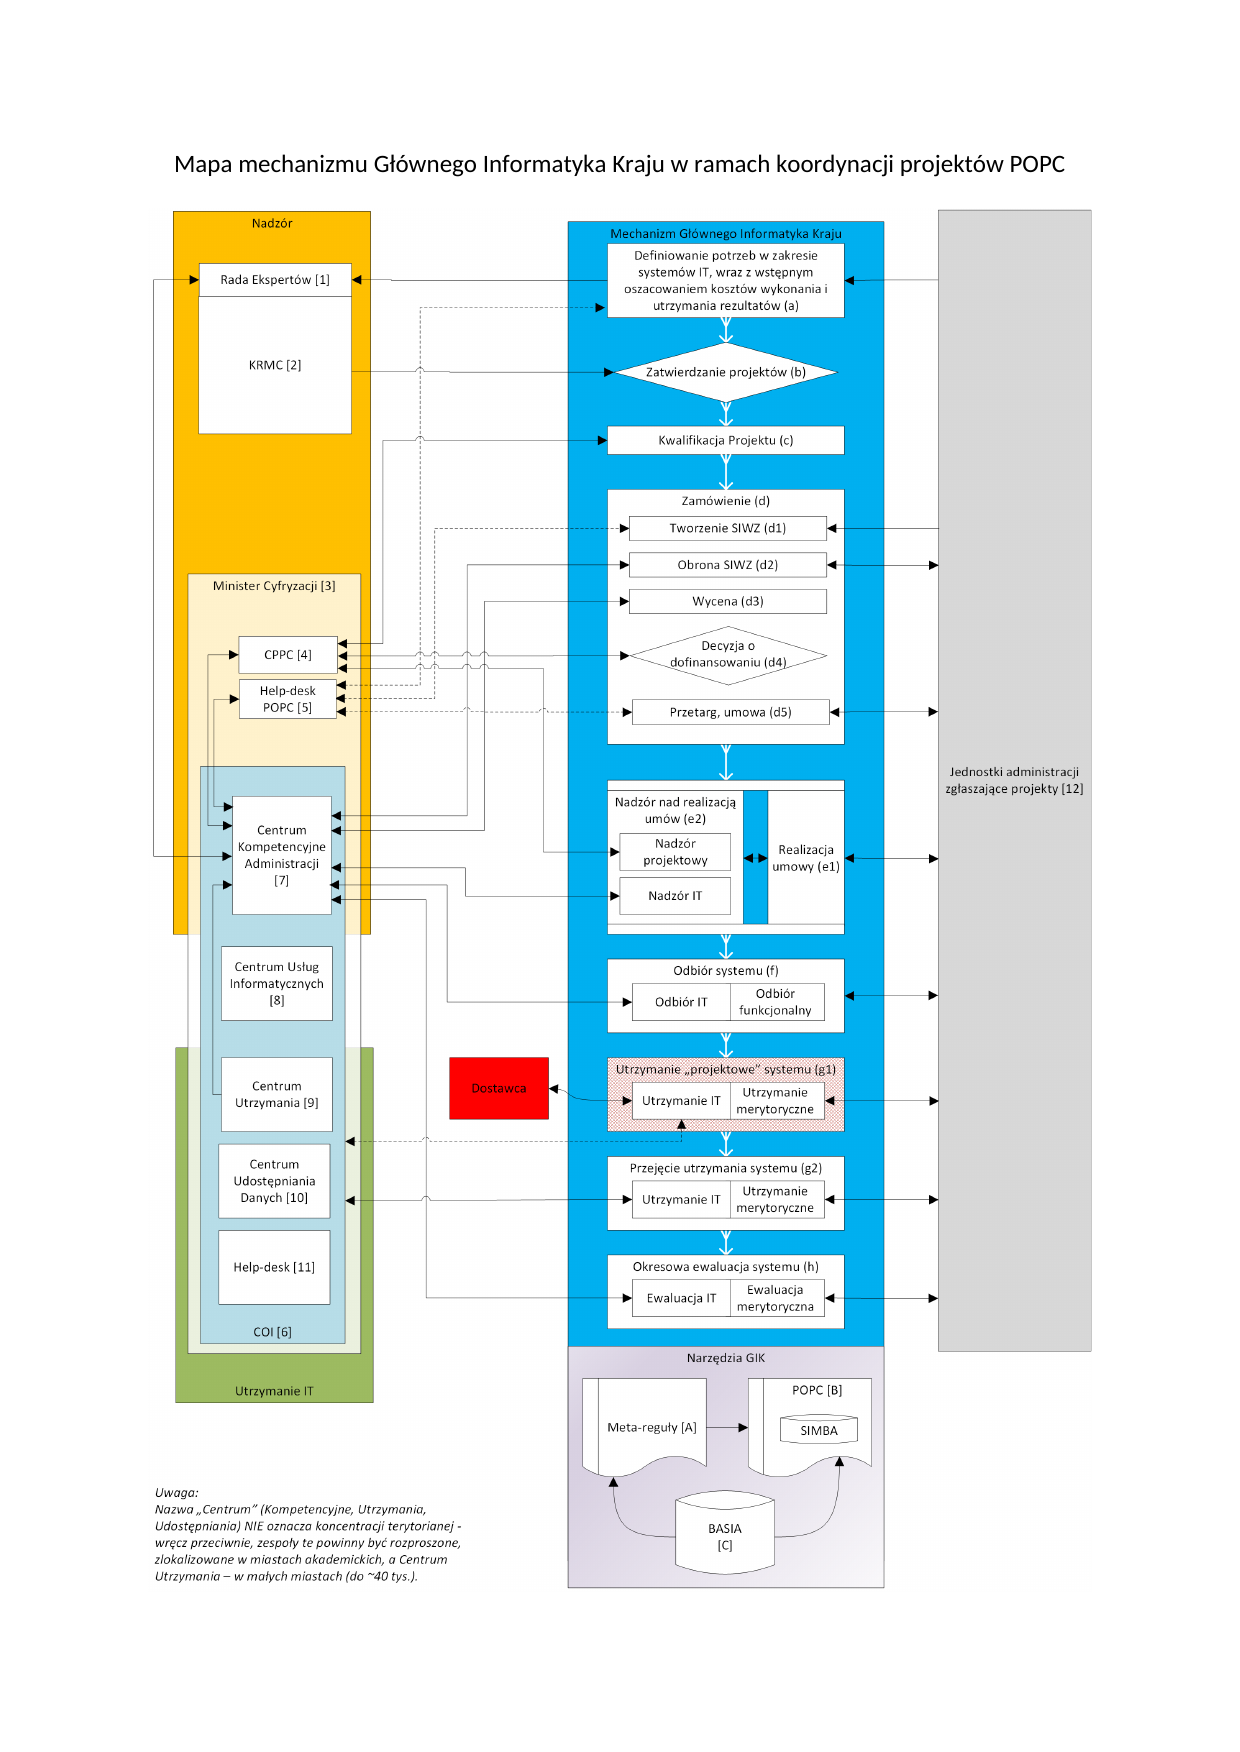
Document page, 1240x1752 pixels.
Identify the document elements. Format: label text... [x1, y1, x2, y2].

text Mapa mechanizmu Głównego Informatyka Kraju w ramach koordynacji projektów POPC [148, 148, 1092, 178]
